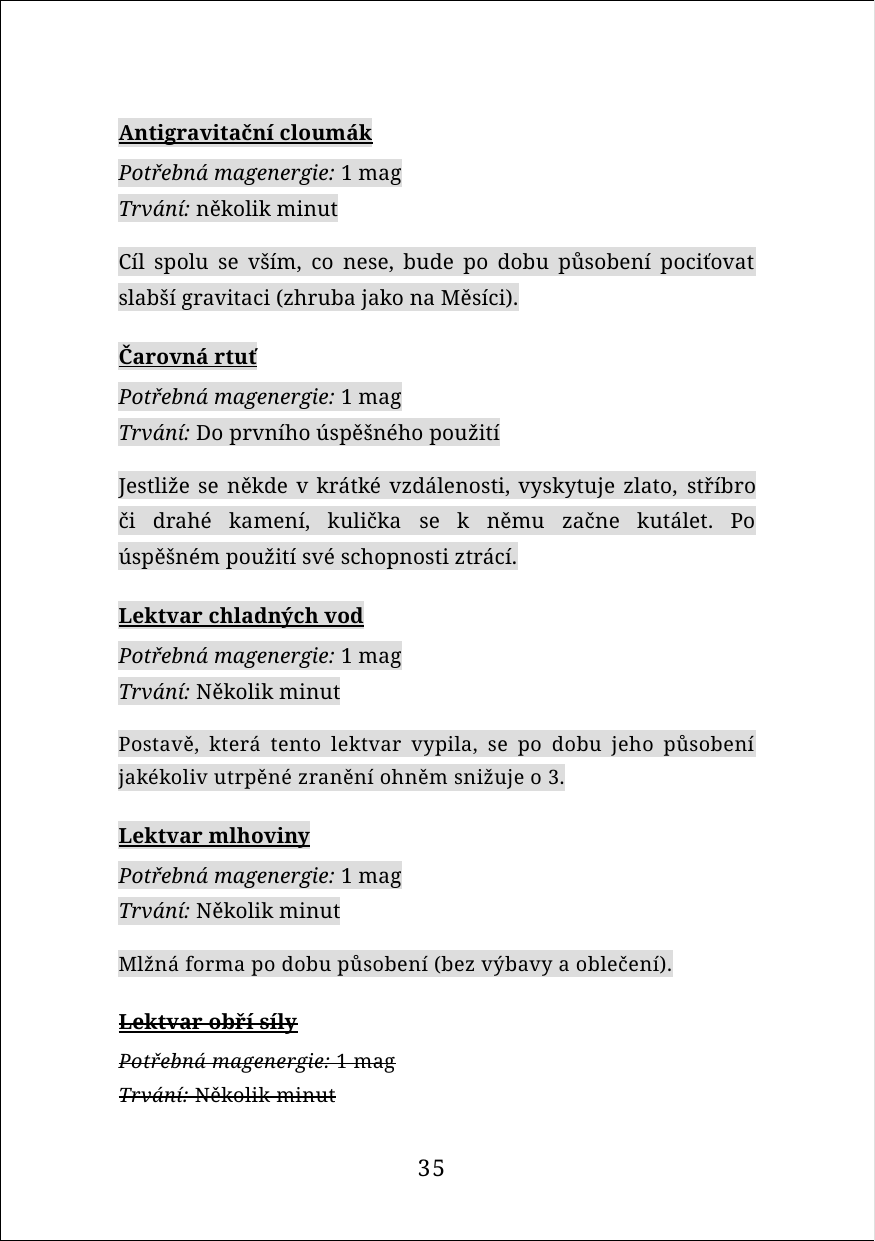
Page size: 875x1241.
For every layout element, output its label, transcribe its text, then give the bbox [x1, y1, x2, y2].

text Potřebná magenergie: 1 mag Trvání: Několik minut [118, 1047, 756, 1108]
subtitle Čarovná rtuť [118, 342, 756, 370]
subtitle Lektvar obří síly [118, 1007, 756, 1036]
text Postavě, která tento lektvar vypila, se po dobu jeho působení jakékoliv utrpěné zranění ohněm snižuje o 3. [118, 730, 756, 791]
subtitle Lektvar mlhoviny [118, 821, 756, 849]
text Potřebná magenergie: 1 mag Trvání: Do prvního úspěšného použití [118, 382, 756, 446]
subtitle Antigravitační cloumák [118, 118, 756, 147]
text Mlžná forma po dobu působení (bez výbavy a oblečení). [118, 950, 756, 977]
text Potřebná magenergie: 1 mag Trvání: několik minut [118, 158, 756, 222]
text Jestliže se někde v krátké vzdálenosti, vyskytuje zlato, stříbro či drahé kamení, kulička se k němu začne kutálet. Po úspěšném použití své schopnosti ztrácí. [118, 471, 756, 570]
subtitle Lektvar chladných vod [118, 601, 756, 629]
text Cíl spolu se vším, co nese, bude po dobu působení pociťovat slabší gravitaci (zhruba jako na Měsíci). [118, 247, 756, 311]
text Potřebná magenergie: 1 mag Trvání: Několik minut [118, 861, 756, 925]
text Potřebná magenergie: 1 mag Trvání: Několik minut [118, 641, 756, 705]
